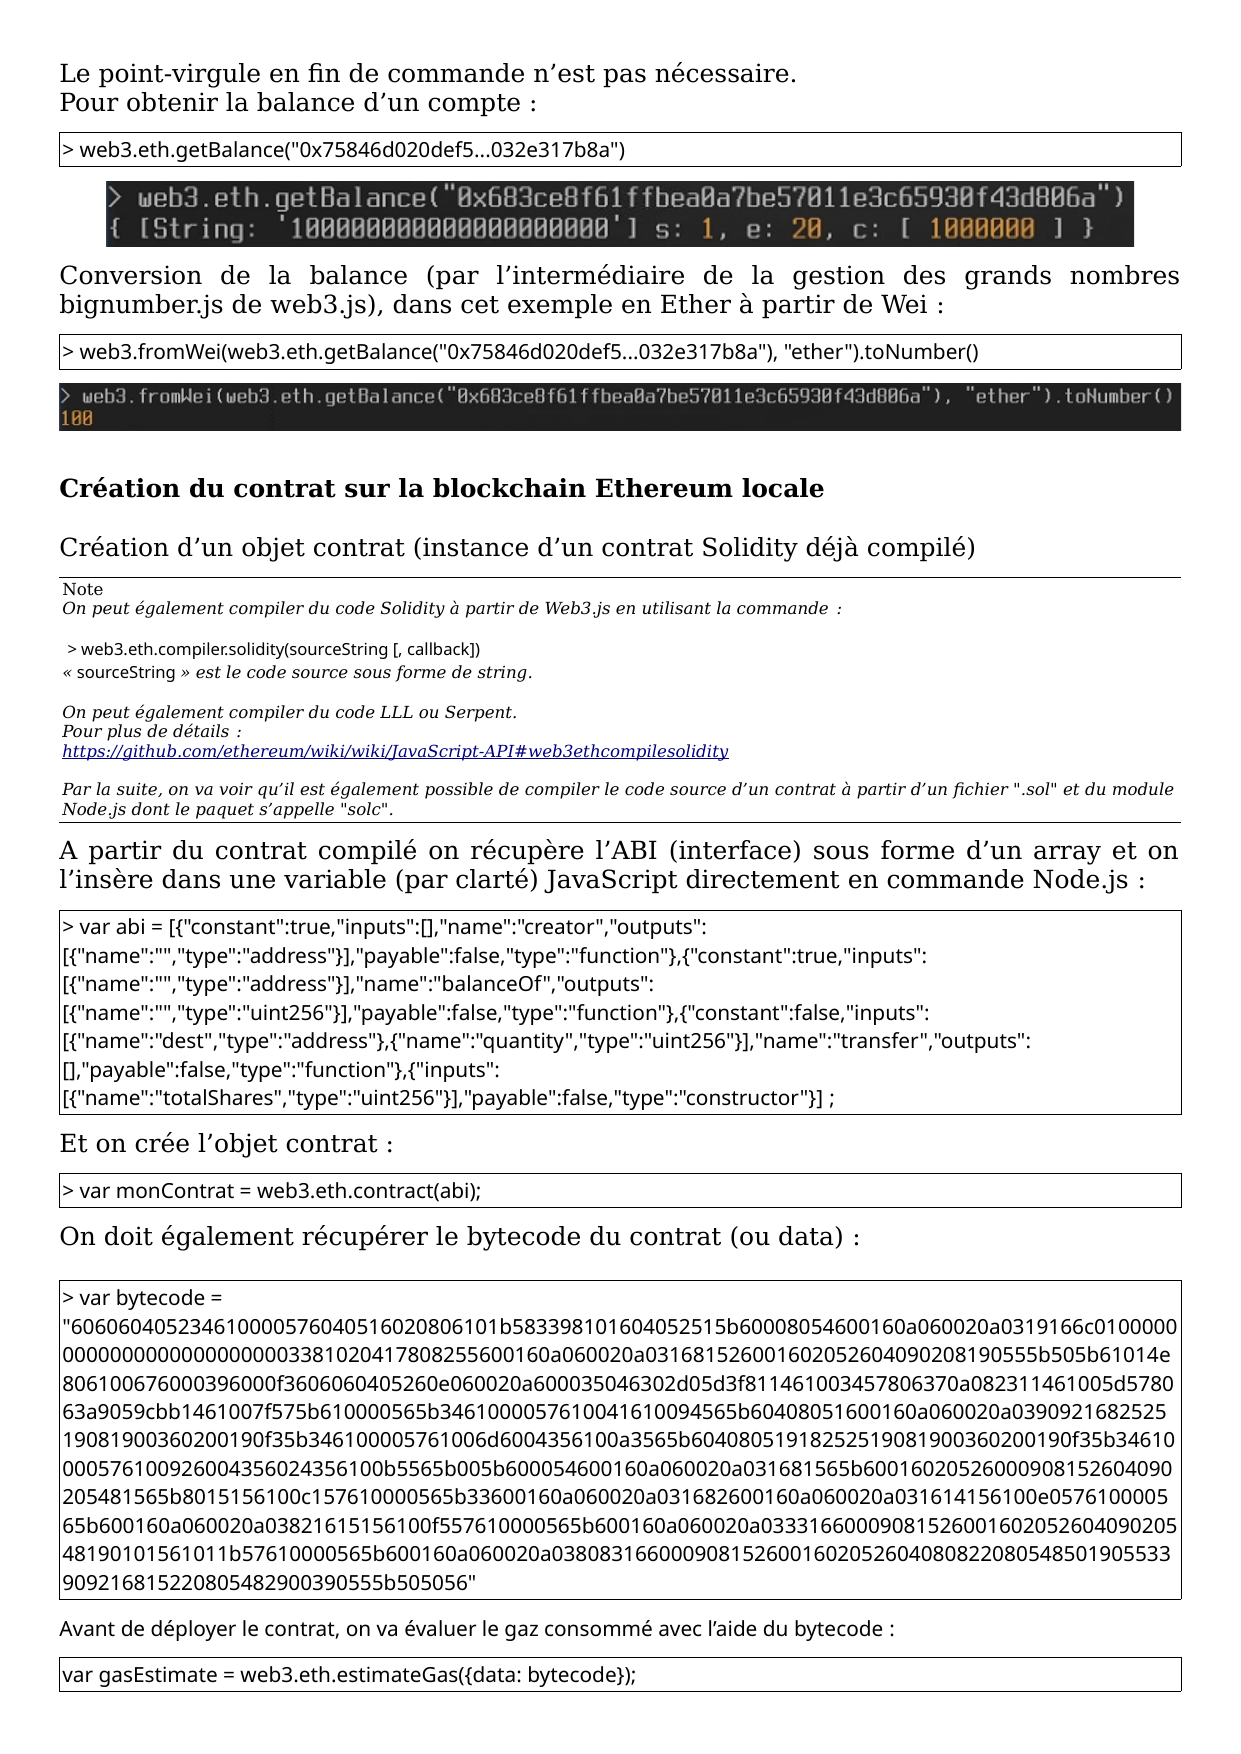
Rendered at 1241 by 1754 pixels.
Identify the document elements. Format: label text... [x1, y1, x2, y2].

text > var bytecode = "606060405234610000576040516020806101b583398101604052515b60008054600160a060020a0319166c010000000000000000000000003381020417808255600160a060020a031681526001602052604090208190555b505b61014e806100676000396000f3606060405260e060020a600035046302d05d3f811461003457806370a082311461005d578063a9059cbb1461007f575b610000565b3461000057610041610094565b60408051600160a060020a039092168252519081900360200190f35b346100005761006d6004356100a3565b60408051918252519081900360200190f35b34610000576100926004356024356100b5565b005b600054600160a060020a031681565b60016020526000908152604090205481565b8015156100c157610000565b33600160a060020a031682600160a060020a031614156100e057610000565b600160a060020a03821615156100f557610000565b600160a060020a0333166000908152600160205260409020548190101561011b57610000565b600160a060020a0380831660009081526001602052604080822080548501905533909216815220805482900390555b505056" [60, 1281, 1181, 1599]
text var gasEstimate = web3.eth.estimateGas({data: bytecode}); [60, 1658, 1181, 1691]
text Création du contrat sur la blockchain Ethereum locale [59, 474, 1181, 504]
text > var abi = [{"constant":true,"inputs":[],"name":"creator","outputs":[{"name":"","type":"address"}],"payable":false,"type":"function"},{"constant":true,"inputs":[{"name":"","type":"address"}],"name":"balanceOf","outputs":[{"name":"","type":"uint256"}],"payable":false,"type":"function"},{"constant":false,"inputs":[{"name":"dest","type":"address"},{"name":"quantity","type":"uint256"}],"name":"transfer","outputs":[],"payable":false,"type":"function"},{"inputs":[{"name":"totalShares","type":"uint256"}],"payable":false,"type":"constructor"}] ; [60, 911, 1181, 1114]
text Le point-virgule en fin de commande n’est pas nécessaire. [59, 59, 1181, 88]
text Conversion de la balance (par l’intermédiaire de la gestion des grands nombres bignumber.js de web3.js), dans cet exemple en Ether à partir de Wei : [59, 261, 1181, 319]
text On doit également récupérer le bytecode du contrat (ou data) : [59, 1222, 1181, 1251]
text Avant de déployer le contrat, on va évaluer le gaz consommé avec l’aide du bytecode : [59, 1614, 1181, 1642]
picture [106, 181, 1135, 247]
text On peut également compiler du code Solidity à partir de Web3.js en utilisant la commande : [59, 596, 1181, 618]
text > web3.fromWei(web3.eth.getBalance("0x75846d020def5...032e317b8a"), "ether").toNumber() [60, 335, 1181, 369]
text Création d’un objet contrat (instance d’un contrat Solidity déjà compilé) [59, 533, 1181, 562]
picture [59, 383, 1182, 431]
text > web3.eth.getBalance("0x75846d020def5...032e317b8a") [60, 133, 1181, 166]
text Pour obtenir la balance d’un compte : [59, 88, 1181, 117]
text A partir du contrat compilé on récupère l’ABI (interface) sous forme d’un array et on l’insère dans une variable (par clarté) JavaScript directement en commande Node.js : [59, 837, 1181, 895]
text Et on crée l’objet contrat : [59, 1129, 1181, 1158]
text Par la suite, on va voir qu’il est également possible de compiler le code source d’un contrat à partir d’un fichier ".sol" et du module Node.js dont le paquet s’appelle "solc". [59, 758, 1181, 822]
text > var monContrat = web3.eth.contract(abi); [60, 1174, 1181, 1207]
text > web3.eth.compiler.solidity(sourceString [, callback]) [59, 635, 1181, 658]
text https://github.com/ethereum/wiki/wiki/JavaScript-API#web3ethcompilesolidity [59, 738, 1181, 758]
text Pour plus de détails : [59, 719, 1181, 738]
text On peut également compiler du code LLL ou Serpent. [59, 700, 1181, 719]
text Note [59, 578, 1181, 596]
text « sourceString » est le code source sous forme de string. [59, 658, 1181, 683]
